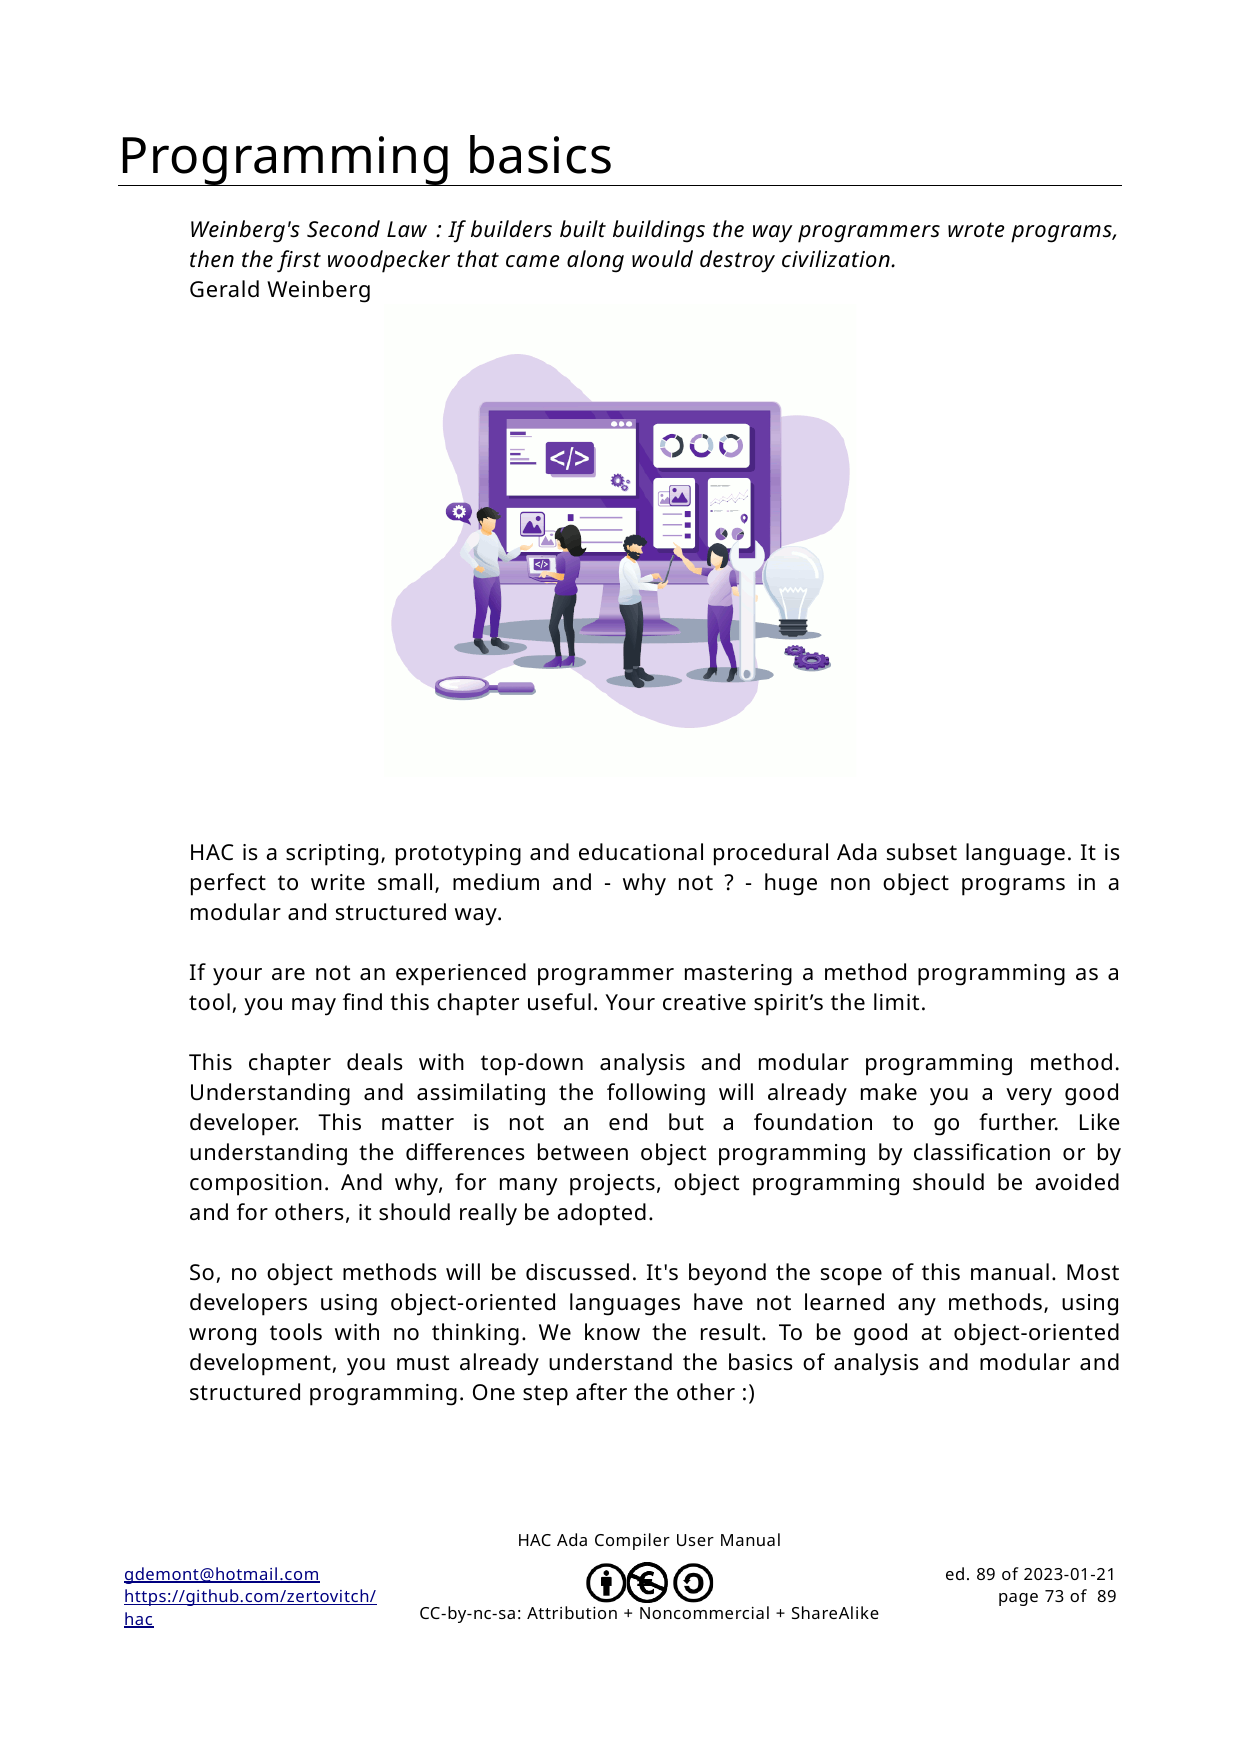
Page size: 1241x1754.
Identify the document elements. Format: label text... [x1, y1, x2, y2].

text So, no object methods will be discussed. It's beyond the scope of this manual. Most developers using object-oriented languages have not learned any methods, using wrong tools with no thinking. We know the result. To be good at object-oriented development, you must already understand the basics of analysis and modular and structured programming. One step after the other :) [189, 1257, 1122, 1407]
text This chapter deals with top-down analysis and modular programming method. Understanding and assimilating the following will already make you a very good developer. This matter is not an end but a foundation to go further. Like understanding the differences between object programming by classification or by composition. And why, for many projects, object programming should be avoided and for others, it should really be adopted. [189, 1047, 1122, 1227]
picture [672, 1562, 714, 1603]
text Weinberg's Second Law : If builders built buildings the way programmers wrote programs, then the first woodpecker that came along would destroy civilization. [189, 214, 1122, 274]
picture [585, 1562, 668, 1603]
text If your are not an experienced programmer mastering a method programming as a tool, you may find this chapter useful. Your creative spirit’s the limit. [189, 957, 1122, 1017]
subtitle Programming basics [118, 118, 1122, 185]
picture [383, 304, 857, 777]
text HAC is a scripting, prototyping and educational procedural Ada subset language. It is perfect to write small, medium and - why not ? - huge non object programs in a modular and structured way. [189, 837, 1122, 927]
